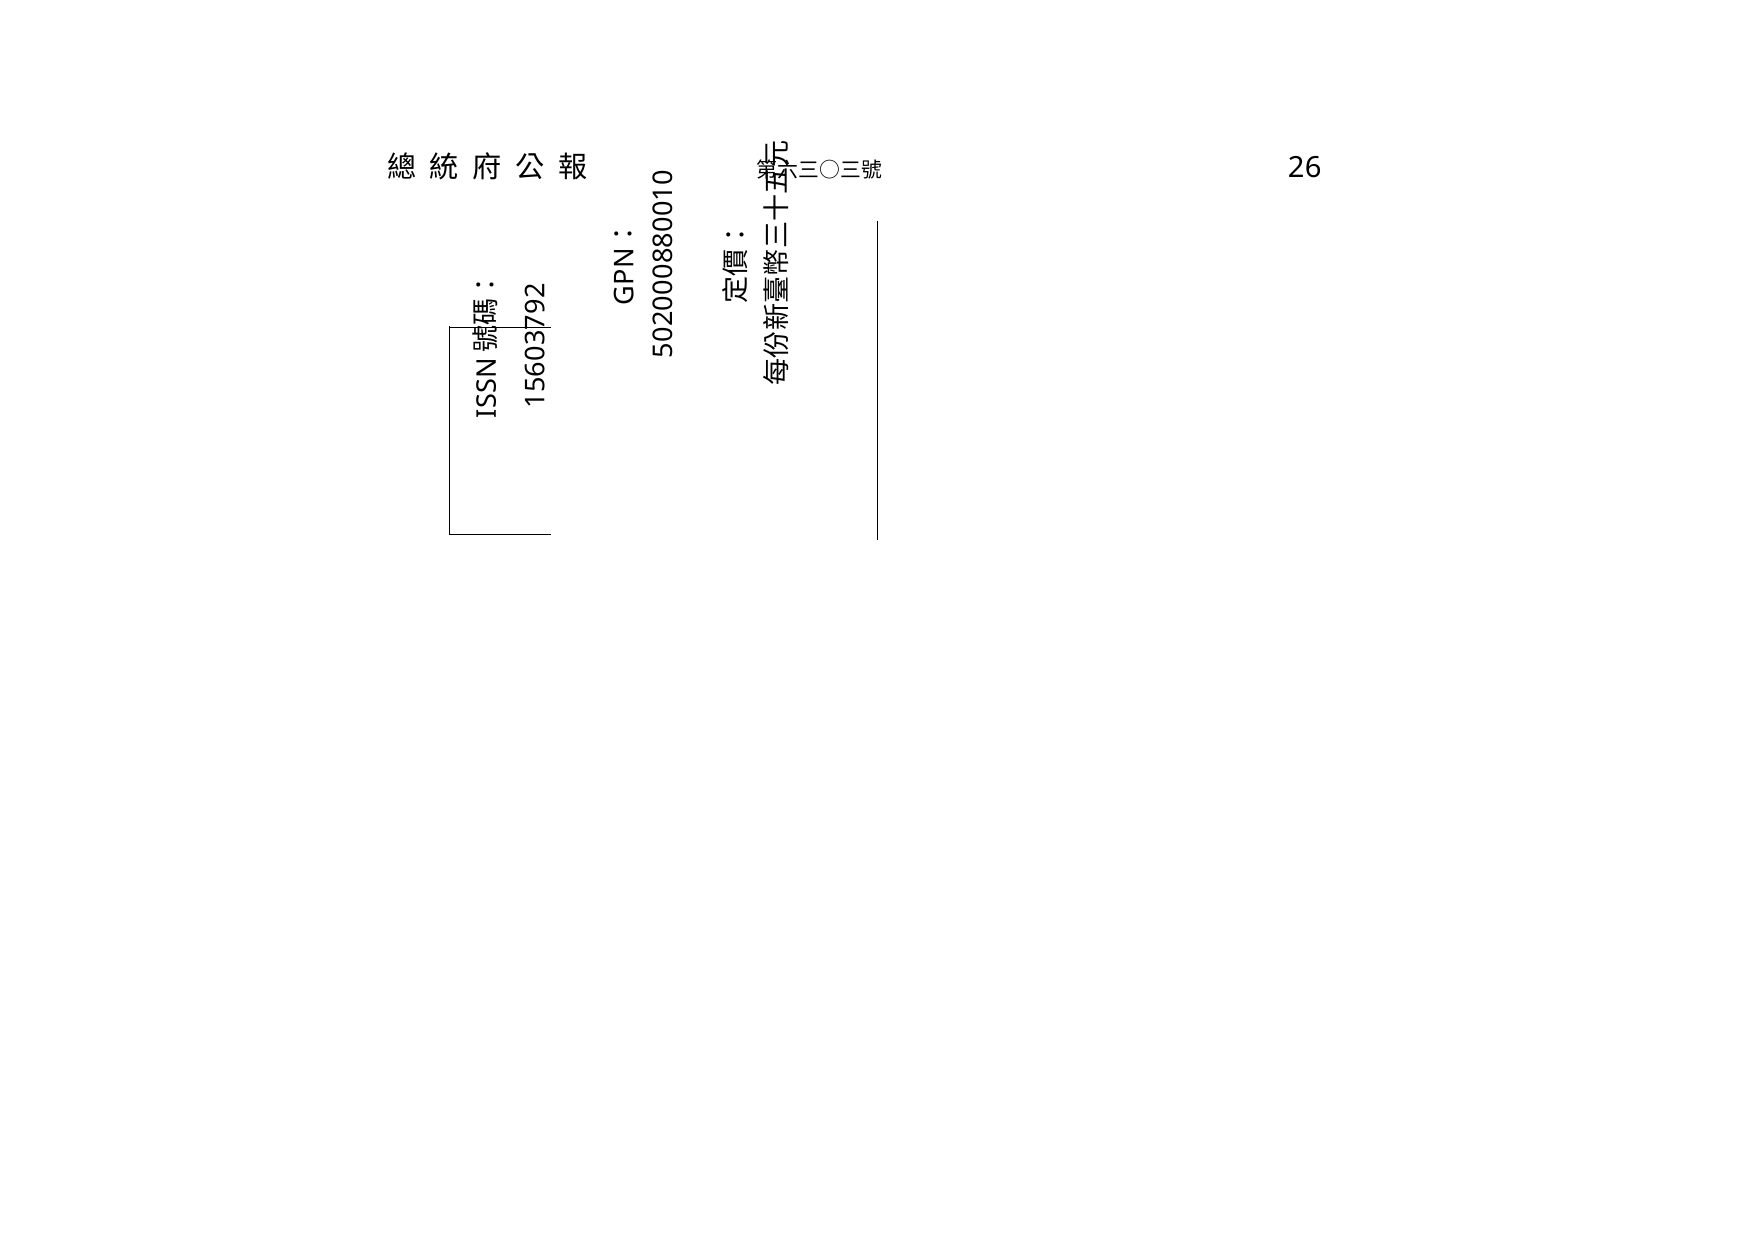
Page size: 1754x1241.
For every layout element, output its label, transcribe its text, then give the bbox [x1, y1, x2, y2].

table_header [449, 245, 500, 326]
table_cell 15603792 [500, 328, 551, 534]
table_header 每份新臺幣三十五元 [741, 245, 782, 534]
table_header GPN： [587, 245, 628, 534]
table_header [500, 245, 551, 326]
table_header [670, 245, 699, 534]
table_header [527, 319, 542, 326]
table_header [551, 245, 587, 534]
table_header 定價： [699, 245, 741, 534]
table_header 502000880010 [628, 245, 669, 534]
table_cell ISSN號碼： [450, 328, 500, 534]
